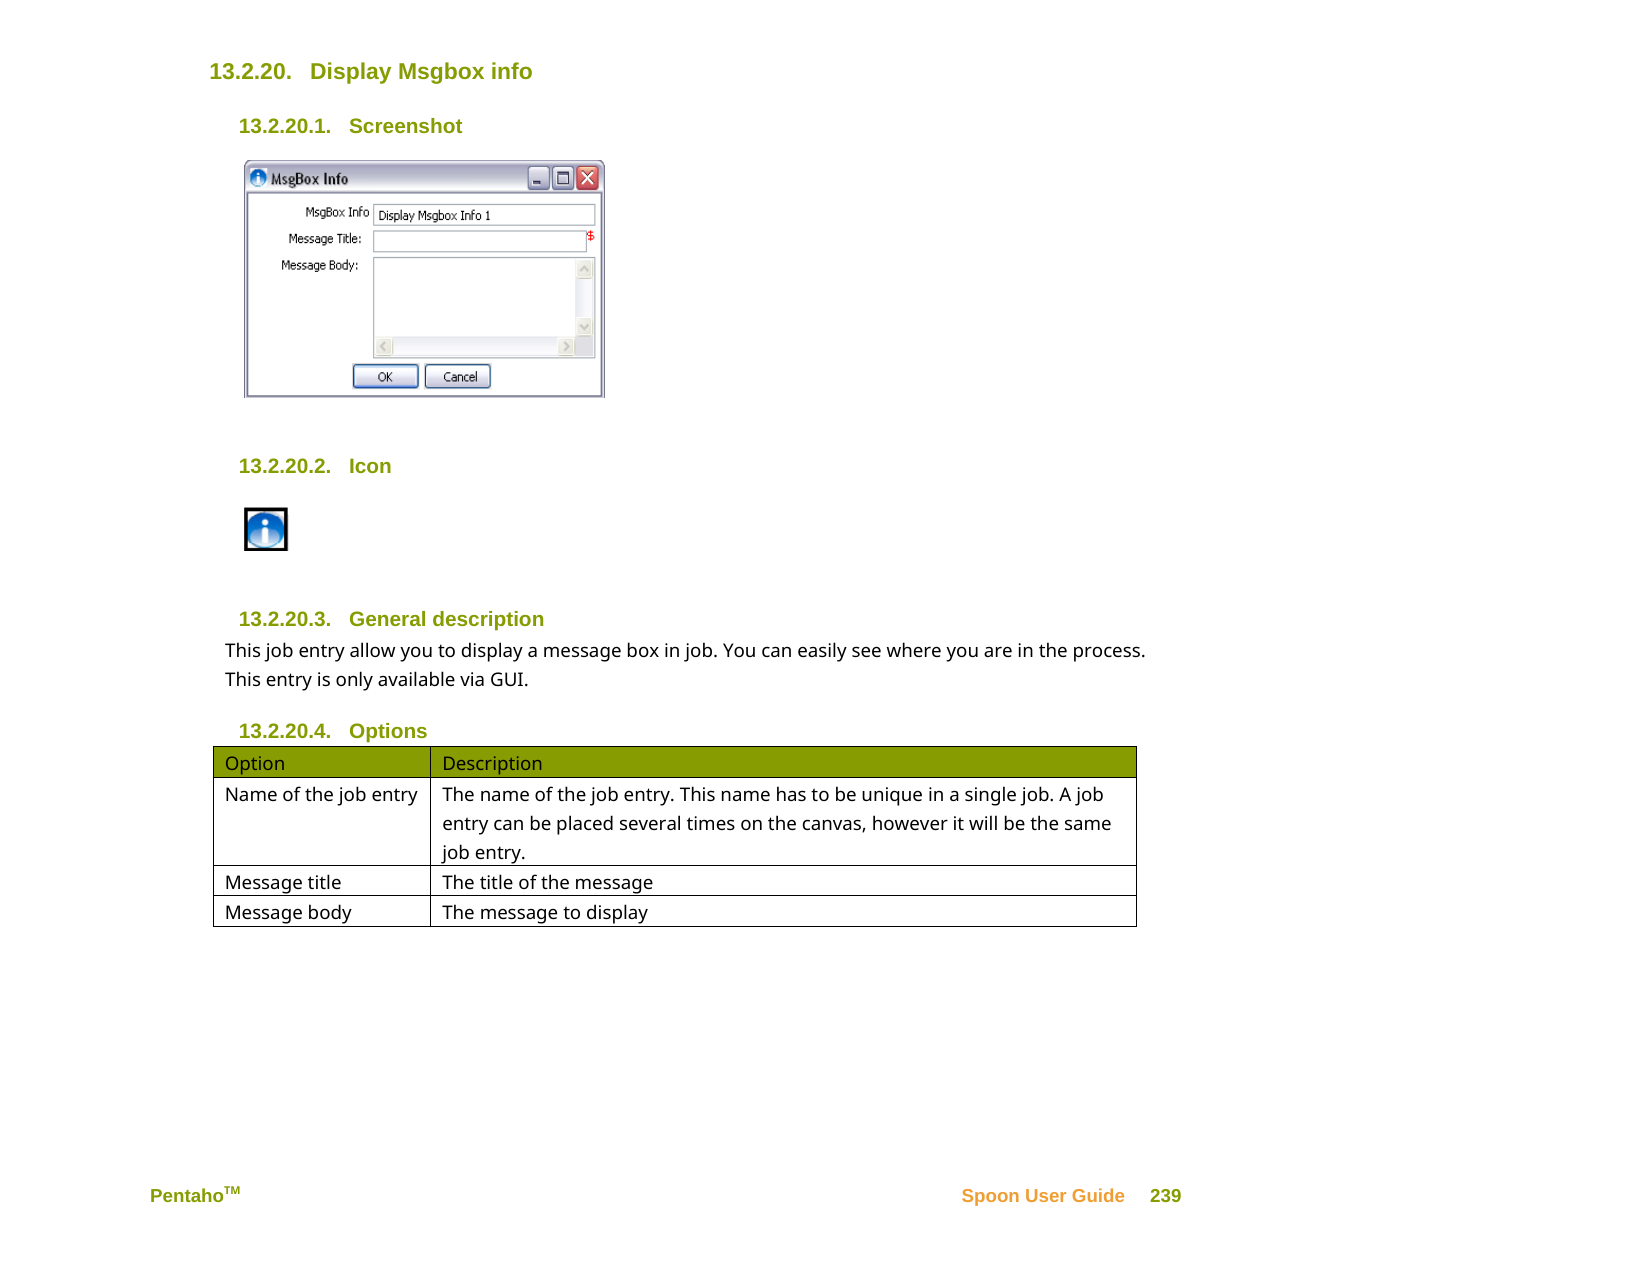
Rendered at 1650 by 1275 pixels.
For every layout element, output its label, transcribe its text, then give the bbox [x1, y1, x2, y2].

table_cell Name of the job entry [214, 778, 430, 865]
subtitle Options [239, 711, 1500, 746]
table_cell The name of the job entry. This name has to be unique in a single job. A job entry can be placed several times on the canvas, however it will be the same job entry. [431, 778, 1136, 865]
table_cell Message title [214, 866, 430, 895]
table_cell Message body [214, 896, 430, 926]
table_cell The message to display [431, 896, 1136, 926]
text This entry is only available via GUI. [225, 663, 1500, 692]
table_header Option [214, 747, 430, 777]
subtitle General description [239, 598, 1500, 633]
text This job entry allow you to display a message box in job. You can easily see where you are in the process. [225, 634, 1500, 663]
table_header Description [431, 747, 1136, 777]
subtitle Screenshot [239, 106, 1500, 141]
subtitle Icon [239, 446, 1500, 480]
table_cell The title of the message [431, 866, 1136, 895]
subtitle Display Msgbox info [209, 52, 1500, 87]
